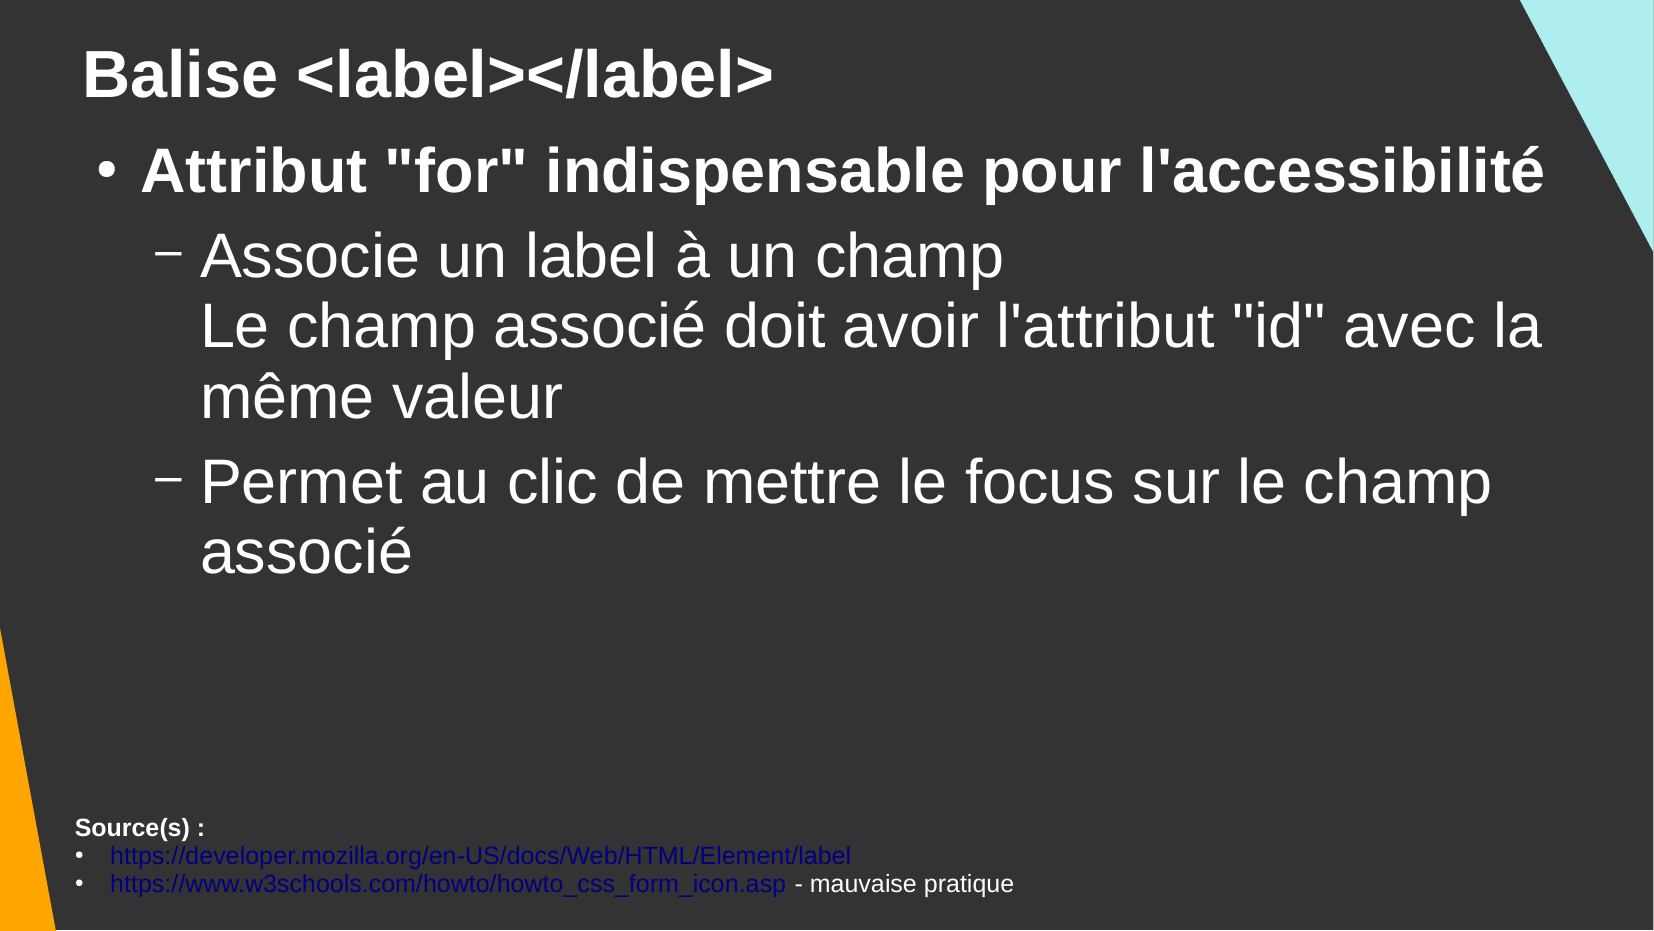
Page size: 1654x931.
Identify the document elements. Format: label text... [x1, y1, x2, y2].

title Balise <label></label> [82, 37, 1571, 114]
list Attribut "for" indispensable pour l'accessibilité Associe un label à un champ Le champ associé doit avoir l'attribut "id" avec la même valeur Permet au clic de mettre le focus sur le champ associé [80, 135, 1605, 591]
text_box [1519, 0, 1654, 254]
text_box [0, 628, 56, 931]
text_box Source(s) : https://developer.mozilla.org/en-US/docs/Web/HTML/Element/label https://www.w3schools.com/howto/howto_css_form_icon.asp - mauvaise pratique [60, 806, 1546, 931]
